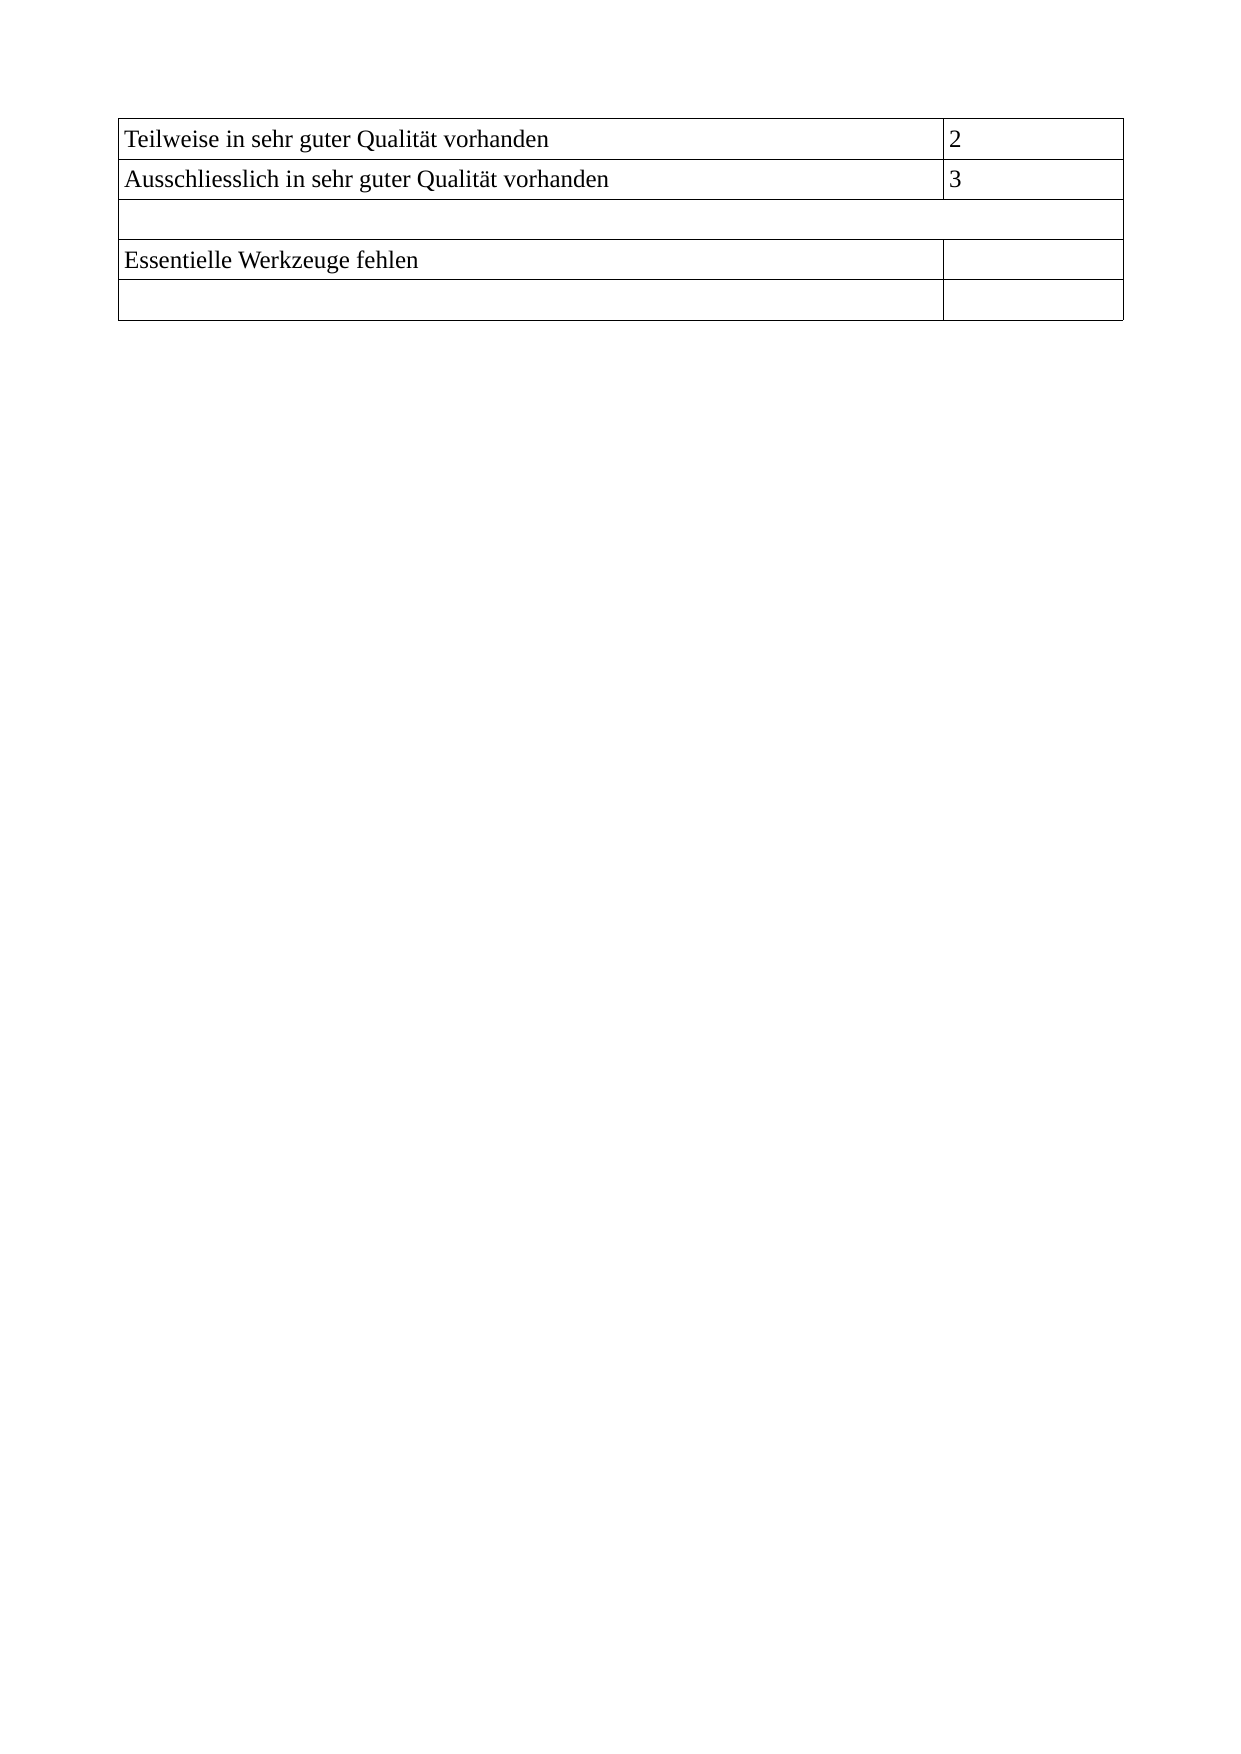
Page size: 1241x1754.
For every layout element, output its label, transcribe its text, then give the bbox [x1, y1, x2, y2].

table_cell [119, 280, 943, 320]
table_cell [944, 240, 1123, 279]
table_cell 3 [944, 160, 1123, 199]
table_cell [944, 280, 1123, 320]
table_cell [119, 200, 1123, 239]
table_cell Teilweise in sehr guter Qualität vorhanden [119, 119, 943, 158]
table_cell 2 [944, 119, 1123, 158]
table_cell Essentielle Werkzeuge fehlen [119, 240, 943, 279]
table_cell Ausschliesslich in sehr guter Qualität vorhanden [119, 160, 943, 199]
